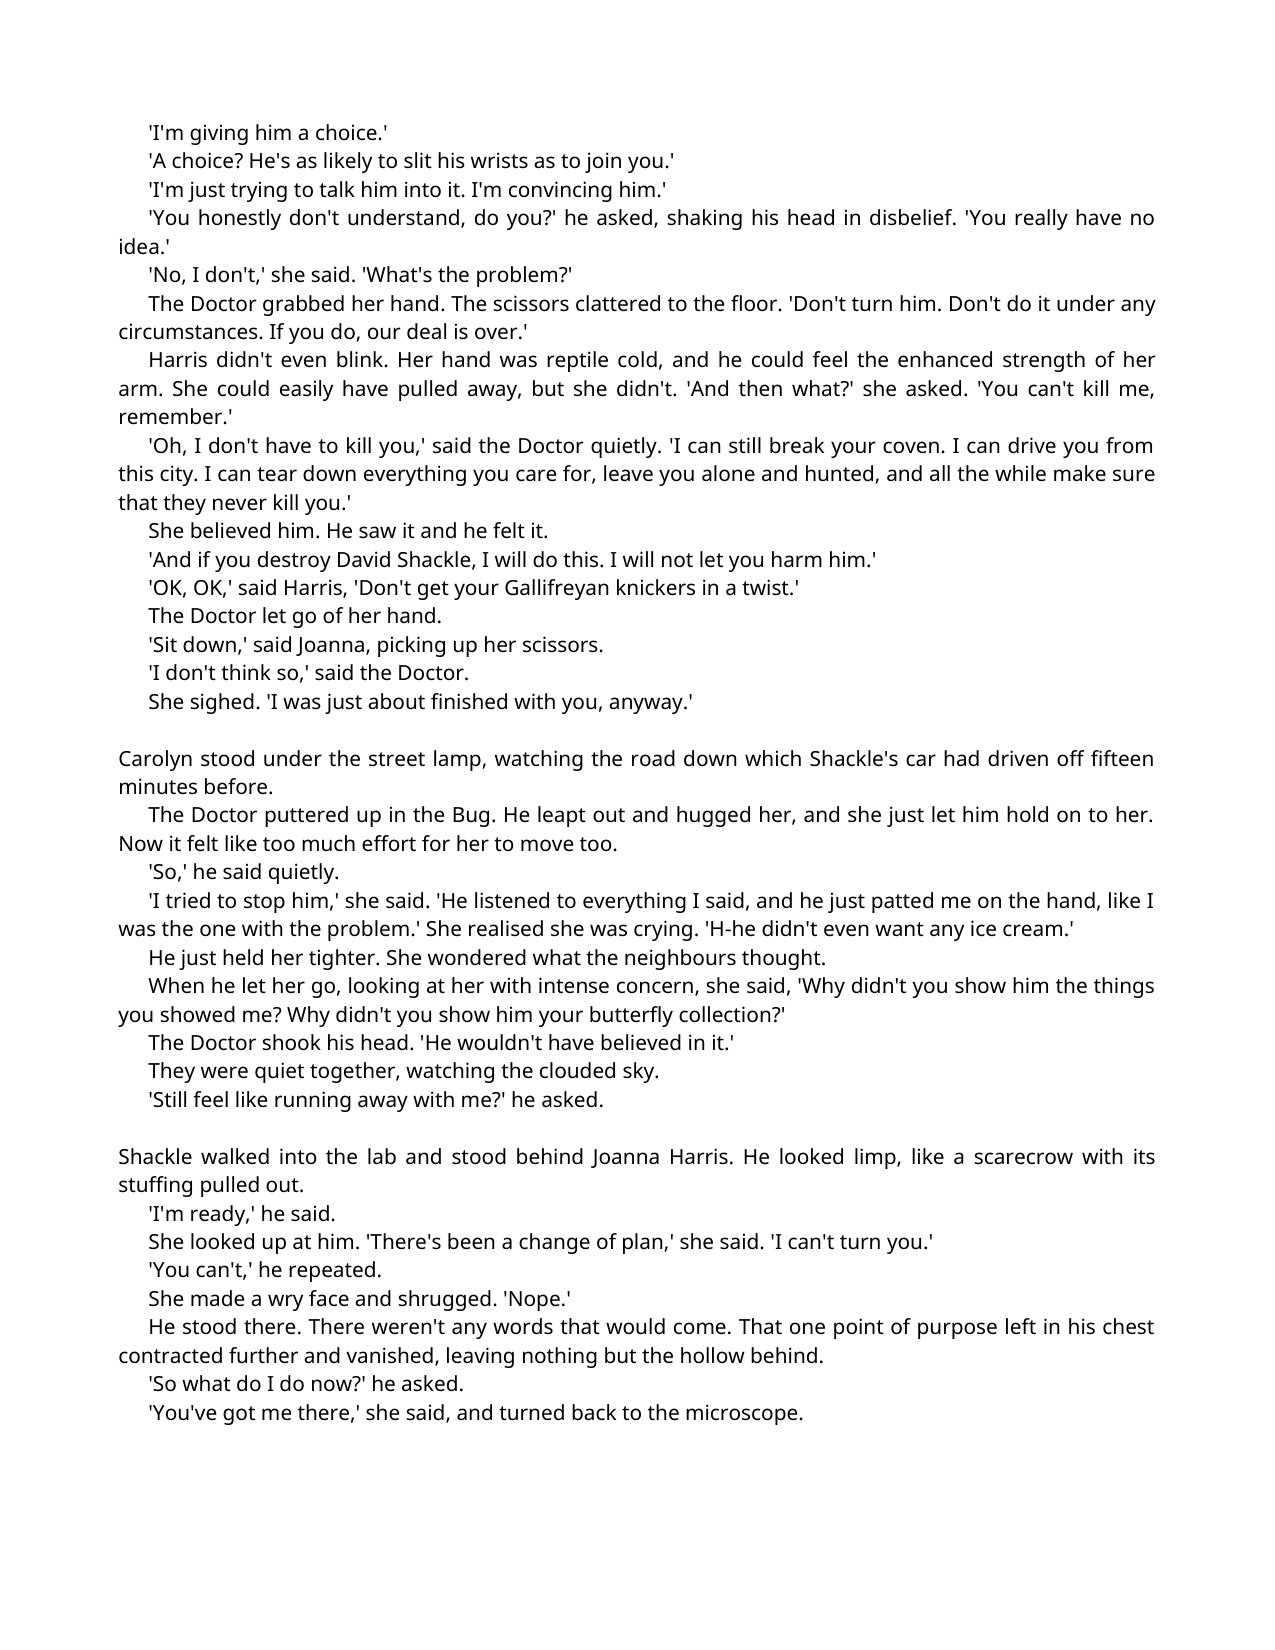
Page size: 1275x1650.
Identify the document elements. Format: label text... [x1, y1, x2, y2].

text 'I don't think so,' said the Doctor. [118, 658, 1157, 687]
text 'You honestly don't understand, do you?' he asked, shaking his head in disbelief. 'You really have no idea.' [118, 203, 1157, 260]
text 'So what do I do now?' he asked. [118, 1369, 1157, 1398]
text 'I'm ready,' he said. [118, 1199, 1157, 1227]
text 'So,' he said quietly. [118, 857, 1157, 886]
text 'I tried to stop him,' she said. 'He listened to everything I said, and he just patted me on the hand, like I was the one with the problem.' She realised she was crying. 'H-he didn't even want any ice cream.' [118, 886, 1157, 943]
text 'Still feel like running away with me?' he asked. [118, 1085, 1157, 1113]
text 'No, I don't,' she said. 'What's the problem?' [118, 260, 1157, 289]
text The Doctor let go of her hand. [118, 602, 1157, 630]
text 'You've got me there,' she said, and turned back to the microscope. [118, 1398, 1157, 1426]
text The Doctor shook his head. 'He wouldn't have believed in it.' [118, 1028, 1157, 1057]
text She looked up at him. 'There's been a change of plan,' she said. 'I can't turn you.' [118, 1227, 1157, 1256]
text Shackle walked into the lab and stood behind Joanna Harris. He looked limp, like a scarecrow with its stuffing pulled out. [118, 1142, 1157, 1199]
text When he let her go, looking at her with intense concern, she said, 'Why didn't you show him the things you showed me? Why didn't you show him your butterfly collection?' [118, 971, 1157, 1028]
text 'A choice? He's as likely to slit his wrists as to join you.' [118, 147, 1157, 175]
text The Doctor grabbed her hand. The scissors clattered to the floor. 'Don't turn him. Don't do it under any circumstances. If you do, our deal is over.' [118, 289, 1157, 346]
text 'I'm giving him a choice.' [118, 118, 1157, 147]
text She believed him. He saw it and he felt it. [118, 516, 1157, 545]
text 'Oh, I don't have to kill you,' said the Doctor quietly. 'I can still break your coven. I can drive you from this city. I can tear down everything you care for, leave you alone and hunted, and all the while make sure that they never kill you.' [118, 431, 1157, 516]
text 'You can't,' he repeated. [118, 1256, 1157, 1284]
text 'I'm just trying to talk him into it. I'm convincing him.' [118, 175, 1157, 203]
text Carolyn stood under the street lamp, watching the road down which Shackle's car had driven off fifteen minutes before. [118, 744, 1157, 801]
text Harris didn't even blink. Her hand was reptile cold, and he could feel the enhanced strength of her arm. She could easily have pulled away, but she didn't. 'And then what?' she asked. 'You can't kill me, remember.' [118, 346, 1157, 431]
text He stood there. There weren't any words that would come. That one point of purpose left in his chest contracted further and vanished, leaving nothing but the hollow behind. [118, 1312, 1157, 1369]
text 'OK, OK,' said Harris, 'Don't get your Gallifreyan knickers in a twist.' [118, 573, 1157, 602]
text He just held her tighter. She wondered what the neighbours thought. [118, 943, 1157, 971]
text The Doctor puttered up in the Bug. He leapt out and hugged her, and she just let him hold on to her. Now it felt like too much effort for her to move too. [118, 801, 1157, 857]
text She made a wry face and shrugged. 'Nope.' [118, 1284, 1157, 1312]
text They were quiet together, watching the clouded sky. [118, 1057, 1157, 1085]
text 'And if you destroy David Shackle, I will do this. I will not let you harm him.' [118, 545, 1157, 573]
text She sighed. 'I was just about finished with you, anyway.' [118, 687, 1157, 715]
text 'Sit down,' said Joanna, picking up her scissors. [118, 630, 1157, 658]
